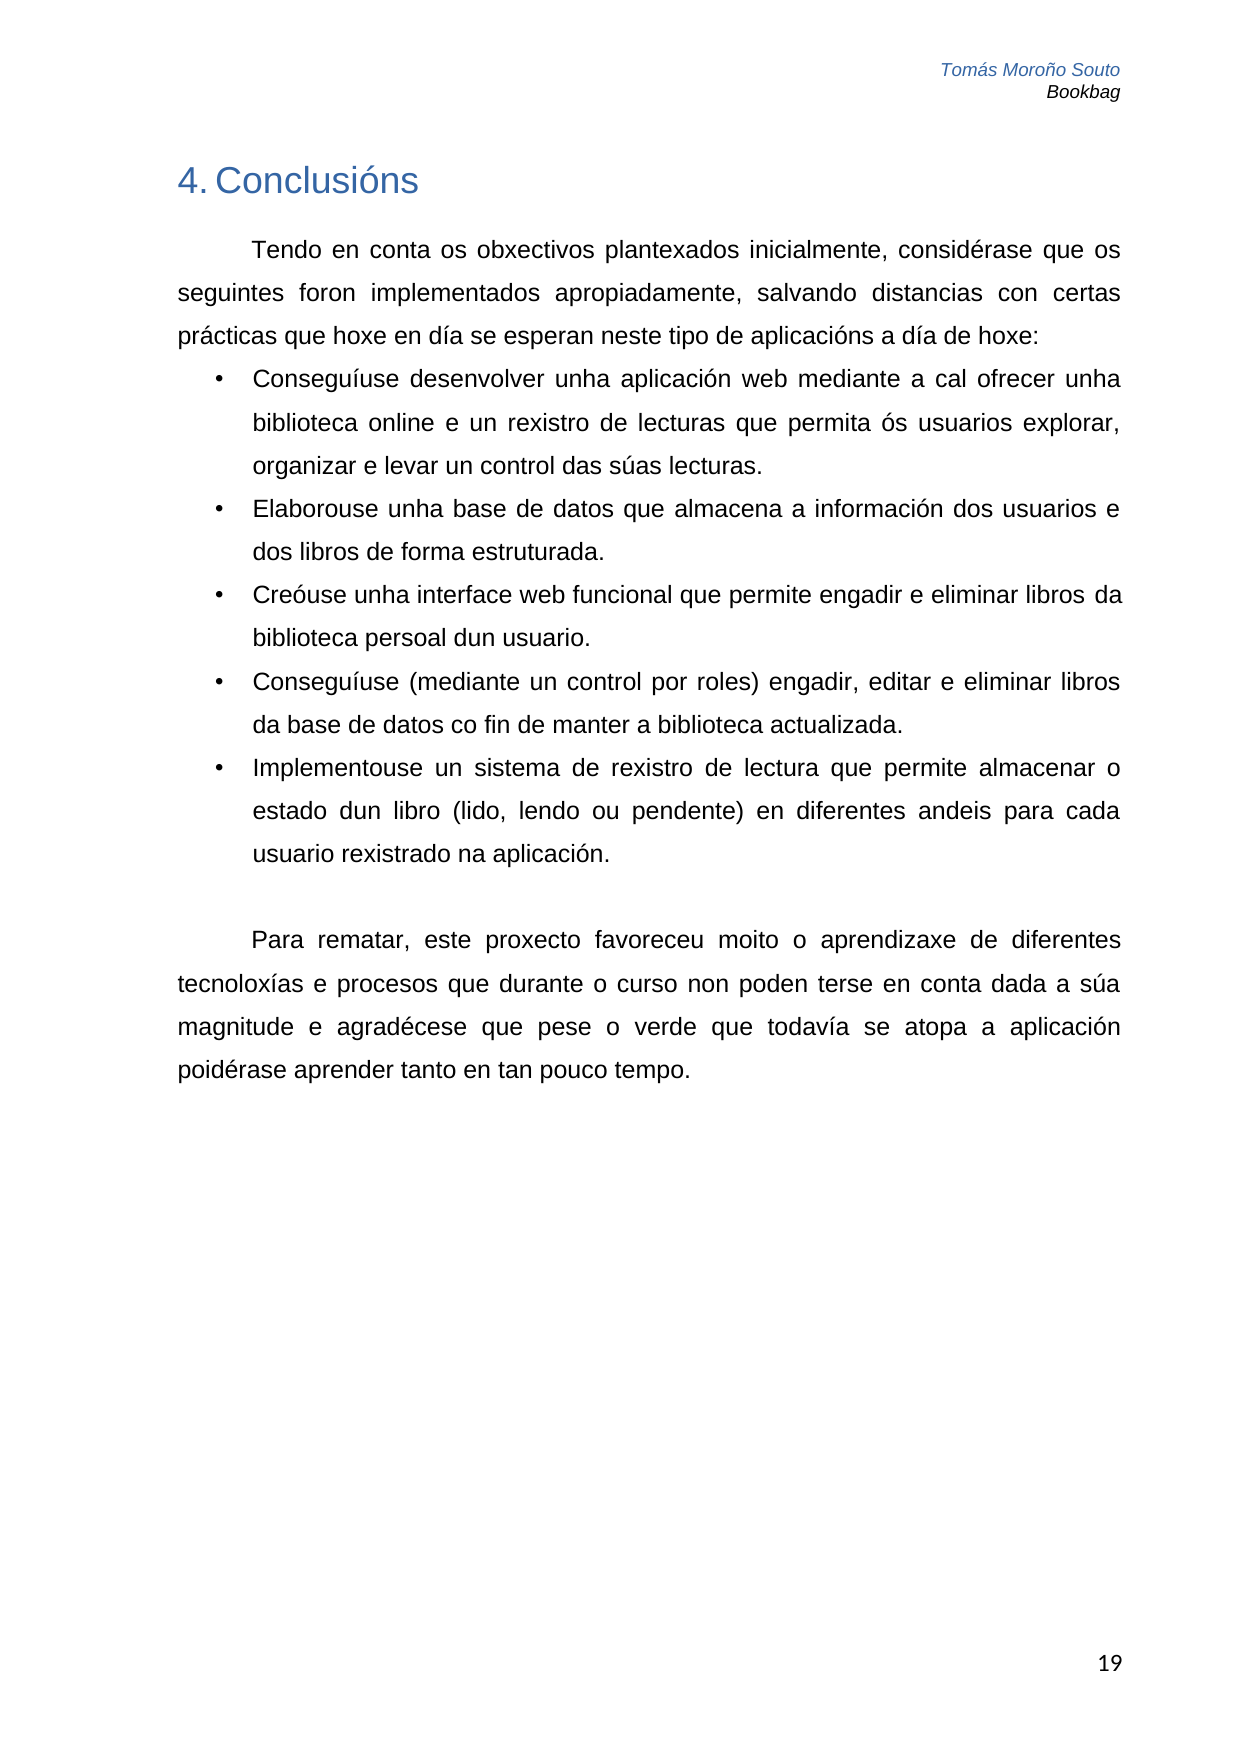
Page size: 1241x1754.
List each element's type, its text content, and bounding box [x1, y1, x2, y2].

list Elaborouse unha base de datos que almacena a información dos usuarios e dos libros de forma estruturada. [215, 494, 1122, 566]
text Para rematar, este proxecto favoreceu moito o aprendizaxe de diferentes tecnoloxías e procesos que durante o curso non poden terse en conta dada a súa magnitude e agradécese que pese o verde que todavía se atopa a aplicación poidérase aprender tanto en tan pouco tempo. [177, 926, 1122, 1084]
list Creóuse unha interface web funcional que permite engadir e eliminar libros da biblioteca persoal dun usuario. [215, 580, 1122, 652]
subtitle Conclusións [177, 158, 1122, 201]
list Conseguíuse desenvolver unha aplicación web mediante a cal ofrecer unha biblioteca online e un rexistro de lecturas que permita ós usuarios explorar, organizar e levar un control das súas lecturas. [215, 364, 1122, 479]
list Implementouse un sistema de rexistro de lectura que permite almacenar o estado dun libro (lido, lendo ou pendente) en diferentes andeis para cada usuario rexistrado na aplicación. [215, 753, 1122, 868]
list Conseguíuse (mediante un control por roles) engadir, editar e eliminar libros da base de datos co fin de manter a biblioteca actualizada. [215, 667, 1122, 738]
text Tendo en conta os obxectivos plantexados inicialmente, considérase que os seguintes foron implementados apropiadamente, salvando distancias con certas prácticas que hoxe en día se esperan neste tipo de aplicacións a día de hoxe: [177, 235, 1122, 350]
